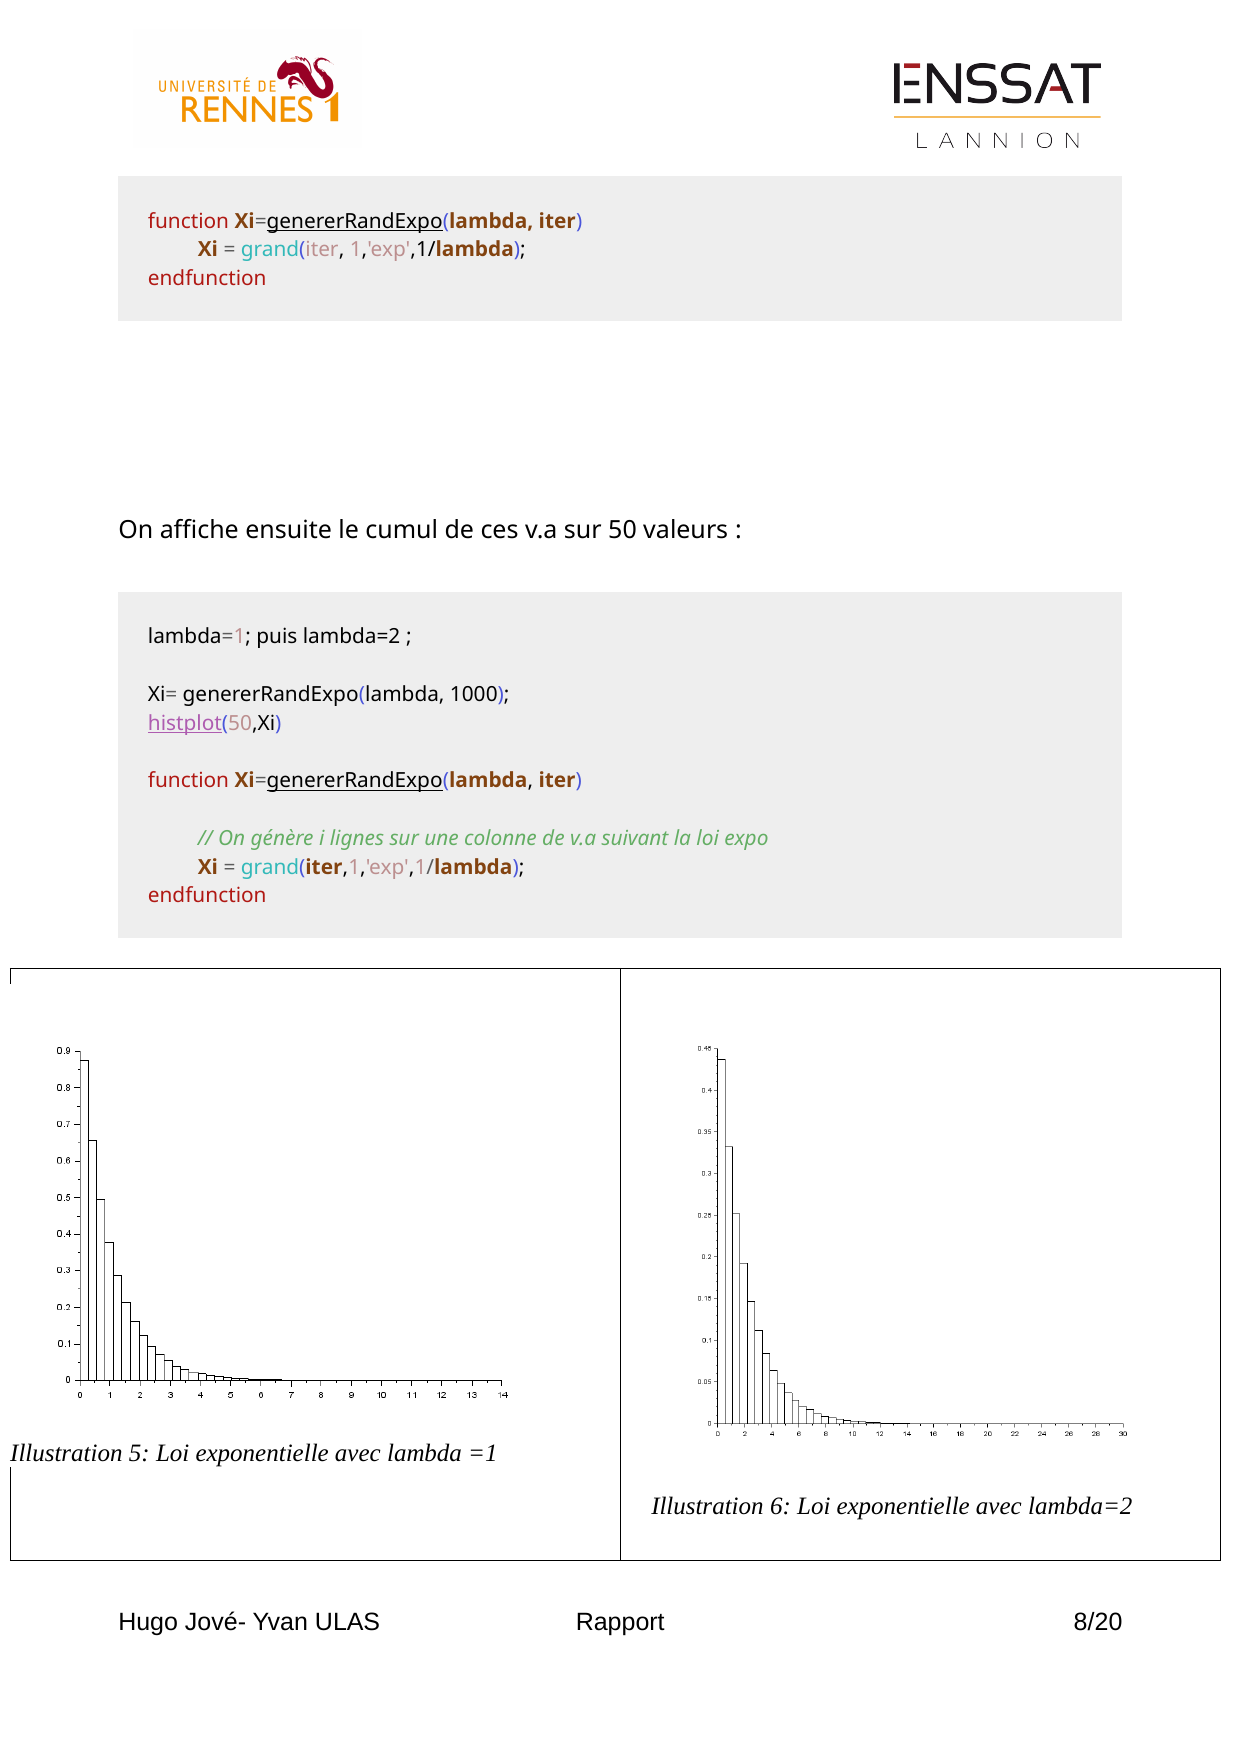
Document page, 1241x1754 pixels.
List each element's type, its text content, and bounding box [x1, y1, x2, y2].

text endfunction [118, 881, 1122, 938]
table_header [10, 969, 620, 1559]
picture [9, 996, 572, 1435]
picture [651, 986, 1190, 1486]
text Xi = grand(iter, 1,'exp',1/lambda); [118, 234, 1122, 263]
text function Xi=genererRandExpo(lambda, iter) [118, 736, 1122, 794]
text lambda=1; puis lambda=2 ; [118, 592, 1122, 650]
text endfunction [118, 263, 1122, 321]
text histplot(50,Xi) [118, 708, 1122, 736]
picture [894, 63, 1101, 148]
text // On génère i lignes sur une colonne de v.a suivant la loi expo [118, 794, 1122, 852]
text Xi = grand(iter,1,'exp',1/lambda); [118, 852, 1122, 881]
text function Xi=genererRandExpo(lambda, iter) [118, 176, 1122, 234]
table_header [621, 969, 1220, 1559]
text Xi= genererRandExpo(lambda, 1000); [118, 650, 1122, 708]
picture [133, 29, 363, 148]
text On affiche ensuite le cumul de ces v.a sur 50 valeurs : [118, 511, 1122, 545]
